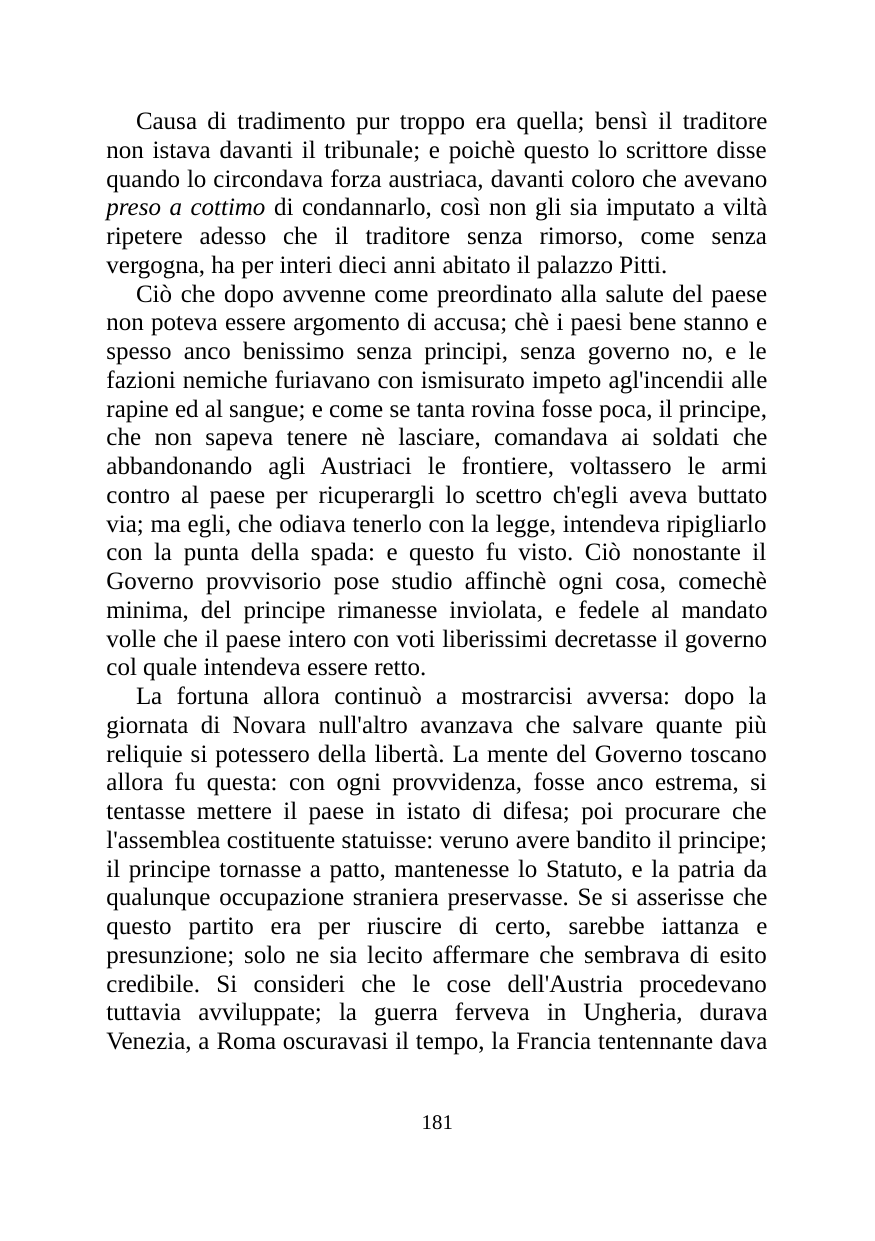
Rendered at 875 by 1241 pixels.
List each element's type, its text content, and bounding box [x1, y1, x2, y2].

text Causa di tradimento pur troppo era quella; bensì il traditore non istava davanti il tribunale; e poichè questo lo scrittore disse quando lo circondava forza austriaca, davanti coloro che avevano preso a cottimo di condannarlo, così non gli sia imputato a viltà ripetere adesso che il traditore senza rimorso, come senza vergogna, ha per interi dieci anni abitato il palazzo Pitti. [106, 106, 768, 279]
text La fortuna allora continuò a mostrarcisi avversa: dopo la giornata di Novara null'altro avanzava che salvare quante più reliquie si potessero della libertà. La mente del Governo toscano allora fu questa: con ogni provvidenza, fosse anco estrema, si tentasse mettere il paese in istato di difesa; poi procurare che l'assemblea costituente statuisse: veruno avere bandito il principe; il principe tornasse a patto, mantenesse lo Statuto, e la patria da qualunque occupazione straniera preservasse. Se si asserisse che questo partito era per riuscire di certo, sarebbe iattanza e presunzione; solo ne sia lecito affermare che sembrava di esito credibile. Si consideri che le cose dell'Austria procedevano tuttavia avviluppate; la guerra ferveva in Ungheria, durava Venezia, a Roma oscuravasi il tempo, la Francia tentennante dava [106, 681, 768, 1055]
text Ciò che dopo avvenne come preordinato alla salute del paese non poteva essere argomento di accusa; chè i paesi bene stanno e spesso anco benissimo senza principi, senza governo no, e le fazioni nemiche furiavano con ismisurato impeto agl'incendii alle rapine ed al sangue; e come se tanta rovina fosse poca, il principe, che non sapeva tenere nè lasciare, comandava ai soldati che abbandonando agli Austriaci le frontiere, voltassero le armi contro al paese per ricuperargli lo scettro ch'egli aveva buttato via; ma egli, che odiava tenerlo con la legge, intendeva ripigliarlo con la punta della spada: e questo fu visto. Ciò nonostante il Governo provvisorio pose studio affinchè ogni cosa, comechè minima, del principe rimanesse inviolata, e fedele al mandato volle che il paese intero con voti liberissimi decretasse il governo col quale intendeva essere retto. [106, 279, 768, 681]
